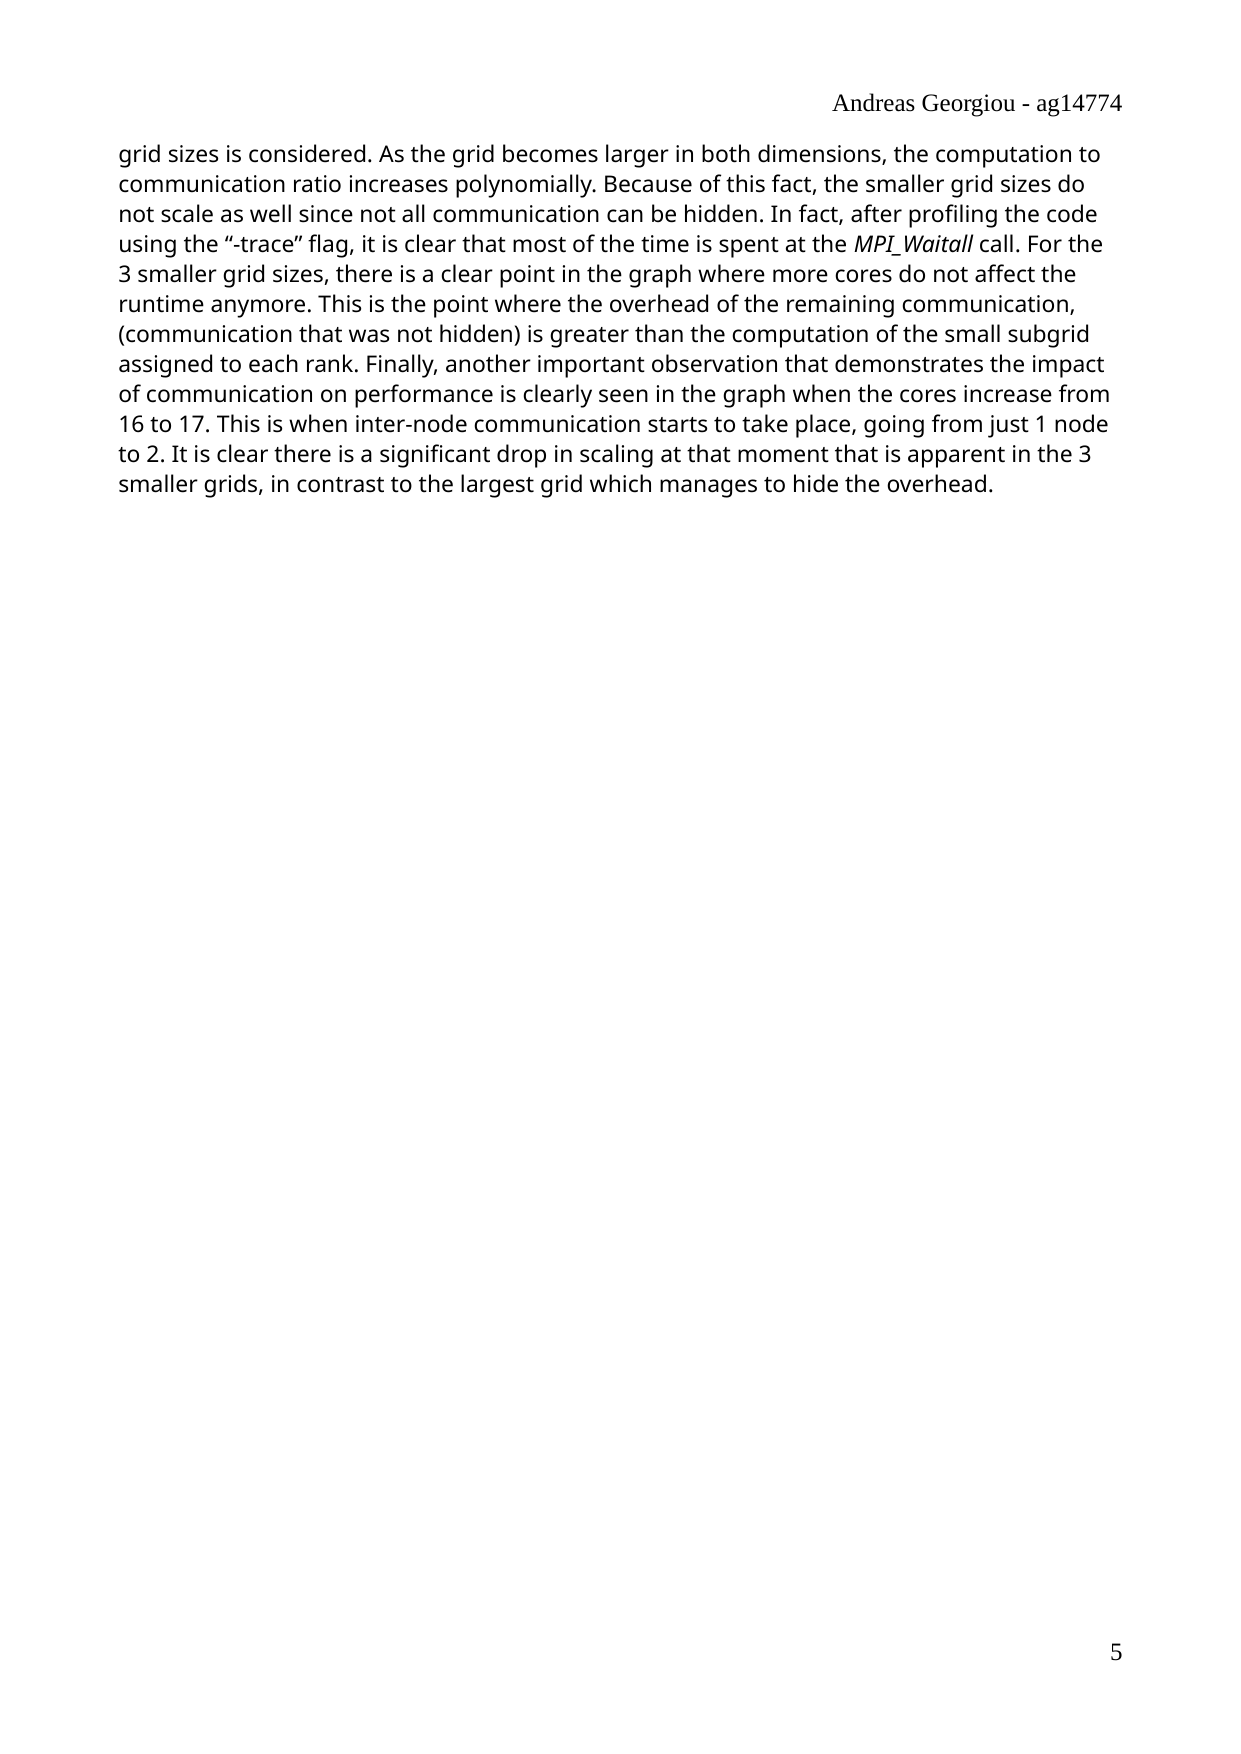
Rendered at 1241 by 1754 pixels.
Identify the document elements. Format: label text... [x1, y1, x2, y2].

text grid sizes is considered. As the grid becomes larger in both dimensions, the computation to communication ratio increases polynomially. Because of this fact, the smaller grid sizes do not scale as well since not all communication can be hidden. In fact, after profiling the code using the “-trace” flag, it is clear that most of the time is spent at the MPI_Waitall call. For the 3 smaller grid sizes, there is a clear point in the graph where more cores do not affect the runtime anymore. This is the point where the overhead of the remaining communication, (communication that was not hidden) is greater than the computation of the small subgrid assigned to each rank. Finally, another important observation that demonstrates the impact of communication on performance is clearly seen in the graph when the cores increase from 16 to 17. This is when inter-node communication starts to take place, going from just 1 node to 2. It is clear there is a significant drop in scaling at that moment that is apparent in the 3 smaller grids, in contrast to the largest grid which manages to hide the overhead. [118, 139, 1122, 499]
